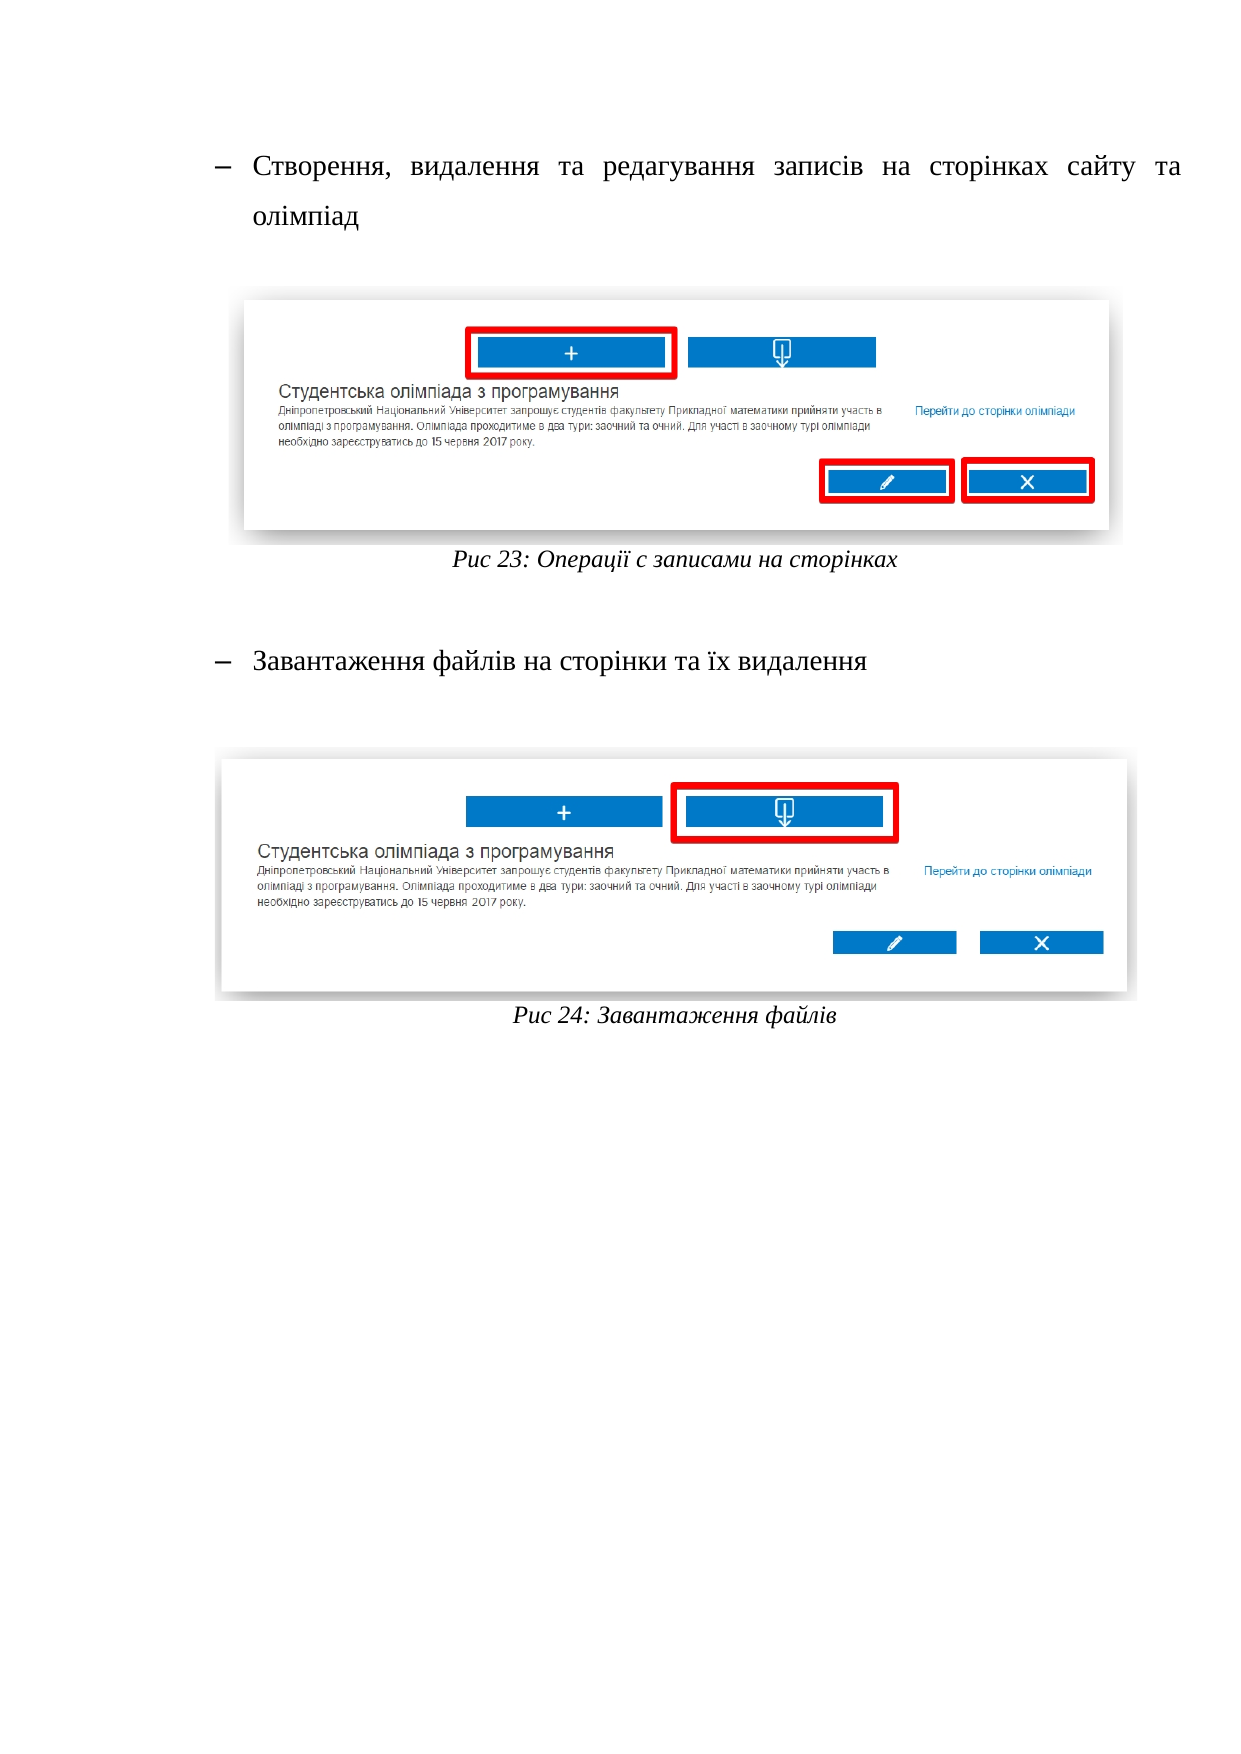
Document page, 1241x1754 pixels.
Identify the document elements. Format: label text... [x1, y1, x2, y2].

list Завантаження файлів на сторінки та їх видалення [215, 643, 1181, 676]
picture [228, 286, 1123, 545]
list Створення, видалення та редагування записів на сторінках сайту та олімпіад [215, 148, 1181, 232]
text Рис 24: Завантаження файлів [194, 725, 1157, 1029]
picture [214, 747, 1138, 1001]
list Рис 23: Операції с записами на сторінках [194, 545, 1157, 573]
